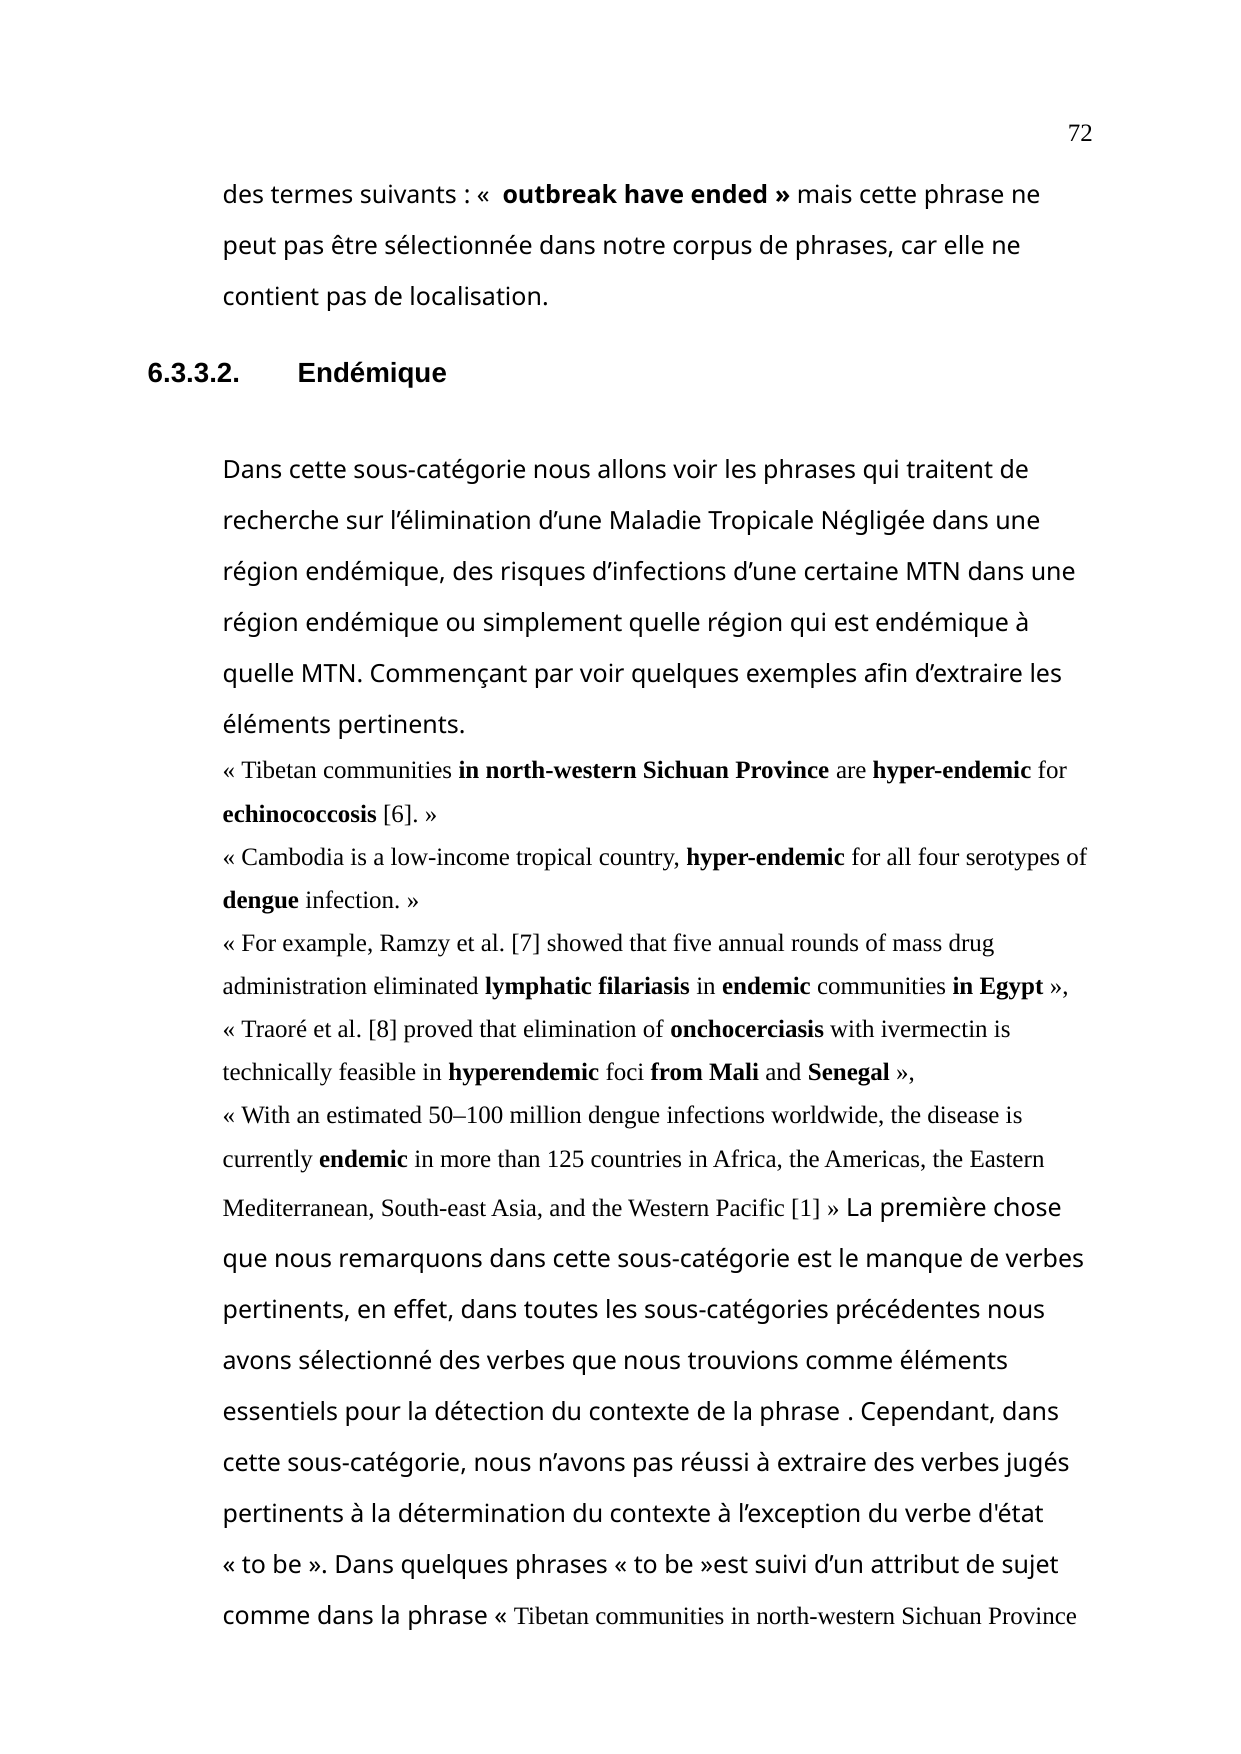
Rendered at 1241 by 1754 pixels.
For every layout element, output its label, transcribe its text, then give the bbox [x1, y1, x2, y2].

subtitle Endémique [147, 357, 1092, 388]
list des termes suivants : « outbreak have ended » mais cette phrase ne peut pas être sélectionnée dans notre corpus de phrases, car elle ne contient pas de localisation. [185, 176, 1092, 312]
list Dans cette sous-catégorie nous allons voir les phrases qui traitent de recherche sur l’élimination d’une Maladie Tropicale Négligée dans une région endémique, des risques d’infections d’une certaine MTN dans une région endémique ou simplement quelle région qui est endémique à quelle MTN. Commençant par voir quelques exemples afin d’extraire les éléments pertinents. « Tibetan communities in north-western Sichuan Province are hyper-endemic for echinococcosis [6]. » « Cambodia is a low-income tropical country, hyper-endemic for all four serotypes of dengue infection. » « For example, Ramzy et al. [7] showed that five annual rounds of mass drug administration eliminated lymphatic filariasis in endemic communities in Egypt », « Traoré et al. [8] proved that elimination of onchocerciasis with ivermectin is technically feasible in hyperendemic foci from Mali and Senegal », « With an estimated 50–100 million dengue infections worldwide, the disease is currently endemic in more than 125 countries in Africa, the Americas, the Eastern Mediterranean, South-east Asia, and the Western Pacific [1] » La première chose que nous remarquons dans cette sous-catégorie est le manque de verbes pertinents, en effet, dans toutes les sous-catégories précédentes nous avons sélectionné des verbes que nous trouvions comme éléments essentiels pour la détection du contexte de la phrase . Cependant, dans cette sous-catégorie, nous n’avons pas réussi à extraire des verbes jugés pertinents à la détermination du contexte à l’exception du verbe d'état « to be ». Dans quelques phrases « to be »est suivi d’un attribut de sujet comme dans la phrase « Tibetan communities in north-western Sichuan Province [185, 401, 1092, 1632]
